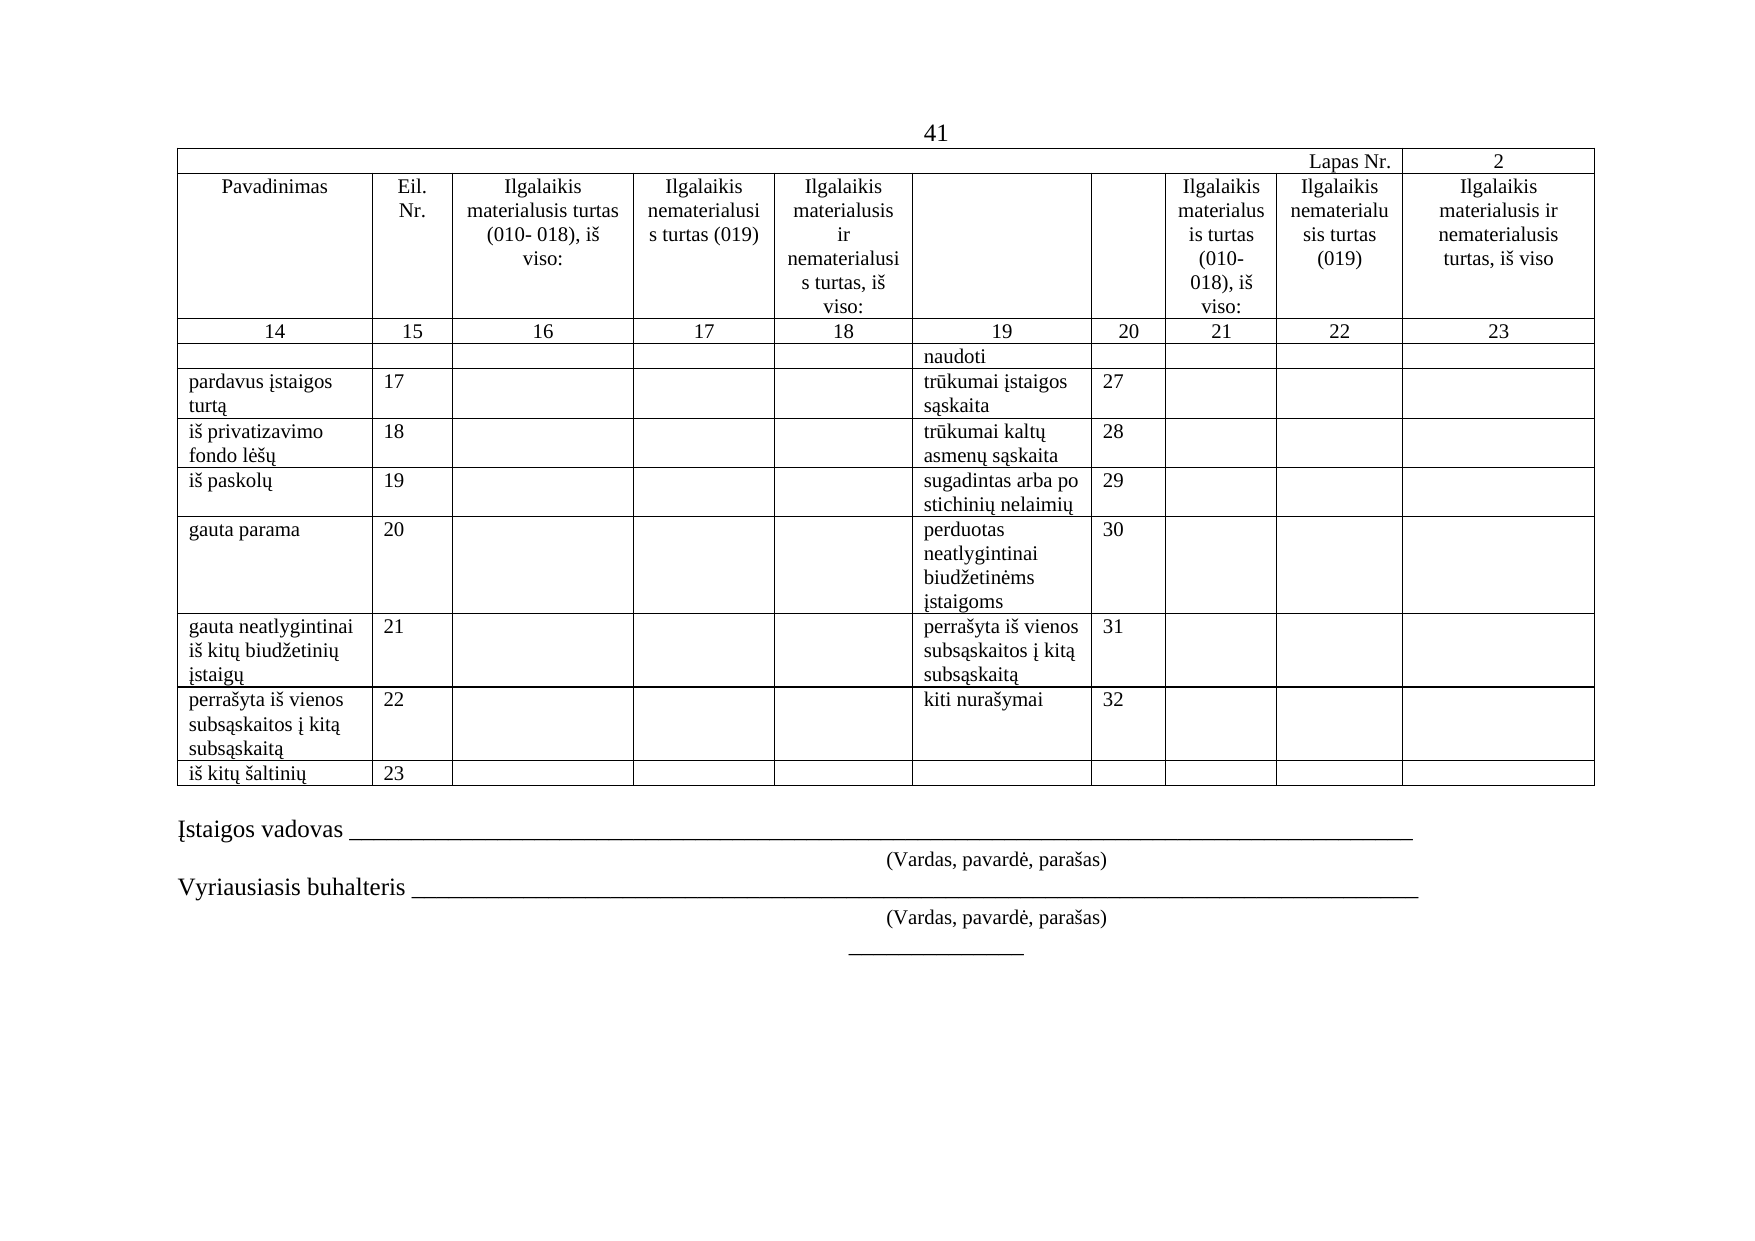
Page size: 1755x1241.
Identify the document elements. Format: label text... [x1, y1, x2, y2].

table_cell Ilgalaikis materialusis ir nematerialusis turtas, iš viso [1403, 174, 1594, 318]
table_cell 28 [1092, 419, 1165, 467]
table_cell [373, 344, 452, 368]
table_cell [1092, 344, 1165, 368]
table_cell iš paskolų [178, 468, 372, 516]
table_cell [1166, 468, 1276, 516]
table_cell [1277, 369, 1402, 417]
table_cell [453, 761, 633, 785]
table_cell [1403, 344, 1594, 368]
table_cell [1277, 688, 1402, 759]
table_cell [178, 344, 372, 368]
table_cell [634, 419, 774, 467]
table_cell [913, 174, 1091, 318]
table_cell 32 [1092, 688, 1165, 759]
table_cell kiti nurašymai [913, 688, 1091, 759]
table_cell [1166, 369, 1276, 417]
table_cell [634, 344, 774, 368]
table_cell [775, 468, 912, 516]
table_cell [1403, 614, 1594, 686]
table_cell [1166, 614, 1276, 686]
table_cell 21 [373, 614, 452, 686]
table_cell [775, 688, 912, 759]
table_cell 23 [373, 761, 452, 785]
table_cell [453, 344, 633, 368]
table_cell [775, 614, 912, 686]
table_header 2 [1403, 149, 1594, 173]
text (Vardas, pavardė, parašas) [177, 901, 1695, 929]
table_cell 14 [178, 319, 372, 343]
table_cell [453, 517, 633, 613]
table_cell 21 [1166, 319, 1276, 343]
table_cell [1403, 369, 1594, 417]
table_cell Eil. Nr. [373, 174, 452, 318]
table_cell 17 [373, 369, 452, 417]
text Įstaigos vadovas [177, 814, 1695, 843]
table_cell Ilgalaikis materialusis ir nematerialusis turtas, iš viso: [775, 174, 912, 318]
table_cell [1277, 517, 1402, 613]
table_cell [1403, 688, 1594, 759]
table_cell 16 [453, 319, 633, 343]
table_cell 19 [913, 319, 1091, 343]
table_cell [1166, 688, 1276, 759]
text ______________ [177, 929, 1695, 958]
table_cell iš privatizavimo fondo lėšų [178, 419, 372, 467]
table_cell [775, 761, 912, 785]
table_cell [1277, 614, 1402, 686]
table_cell [1277, 419, 1402, 467]
table_cell Ilgalaikis materialusis turtas (010- 018), iš viso: [453, 174, 633, 318]
table_cell 20 [1092, 319, 1165, 343]
table_cell sugadintas arba po stichinių nelaimių [913, 468, 1091, 516]
table_cell [453, 369, 633, 417]
table_cell [913, 761, 1091, 785]
text Vyriausiasis buhalteris [177, 872, 1695, 901]
table_cell 18 [373, 419, 452, 467]
table_cell Pavadinimas [178, 174, 372, 318]
table_cell [634, 517, 774, 613]
table_cell 22 [1277, 319, 1402, 343]
table_cell [453, 419, 633, 467]
table_cell [1092, 761, 1165, 785]
table_cell 19 [373, 468, 452, 516]
table_header Lapas Nr. [178, 149, 1402, 173]
table_cell [1403, 517, 1594, 613]
table_cell 23 [1403, 319, 1594, 343]
table_cell perrašyta iš vienos subsąskaitos į kitą subsąskaitą [913, 614, 1091, 686]
table_cell 31 [1092, 614, 1165, 686]
table_cell [1403, 468, 1594, 516]
table_cell [1166, 517, 1276, 613]
table_cell [634, 614, 774, 686]
table_cell [1166, 761, 1276, 785]
table_cell 29 [1092, 468, 1165, 516]
table_cell [634, 688, 774, 759]
table_cell Ilgalaikis nematerialusis turtas (019) [1277, 174, 1402, 318]
table_cell iš kitų šaltinių [178, 761, 372, 785]
table_cell perrašyta iš vienos subsąskaitos į kitą subsąskaitą [178, 688, 372, 759]
table_cell 22 [373, 688, 452, 759]
table_cell [1092, 174, 1165, 318]
table_cell trūkumai kaltų asmenų sąskaita [913, 419, 1091, 467]
table_cell 17 [634, 319, 774, 343]
table_cell Ilgalaikis materialusis turtas (010- 018), iš viso: [1166, 174, 1276, 318]
table_cell [1403, 419, 1594, 467]
table_cell [634, 761, 774, 785]
table_cell Ilgalaikis nematerialusis turtas (019) [634, 174, 774, 318]
table_cell [775, 419, 912, 467]
table_cell trūkumai įstaigos sąskaita [913, 369, 1091, 417]
table_cell 30 [1092, 517, 1165, 613]
table_cell naudoti [913, 344, 1091, 368]
table_cell [1277, 344, 1402, 368]
table_cell [634, 369, 774, 417]
table_cell [453, 468, 633, 516]
table_cell [775, 517, 912, 613]
table_cell 18 [775, 319, 912, 343]
table_cell [775, 344, 912, 368]
table_cell [453, 688, 633, 759]
table_cell [453, 614, 633, 686]
table_cell [1277, 761, 1402, 785]
table_cell [1166, 419, 1276, 467]
text (Vardas, pavardė, parašas) [177, 843, 1695, 872]
table_cell 27 [1092, 369, 1165, 417]
table_cell gauta neatlygintinai iš kitų biudžetinių įstaigų [178, 614, 372, 686]
table_cell [1166, 344, 1276, 368]
table_cell [775, 369, 912, 417]
table_cell [1403, 761, 1594, 785]
table_cell 20 [373, 517, 452, 613]
table_cell 15 [373, 319, 452, 343]
table_cell pardavus įstaigos turtą [178, 369, 372, 417]
table_cell gauta parama [178, 517, 372, 613]
table_cell perduotas neatlygintinai biudžetinėms įstaigoms [913, 517, 1091, 613]
table_cell [634, 468, 774, 516]
table_cell [1277, 468, 1402, 516]
